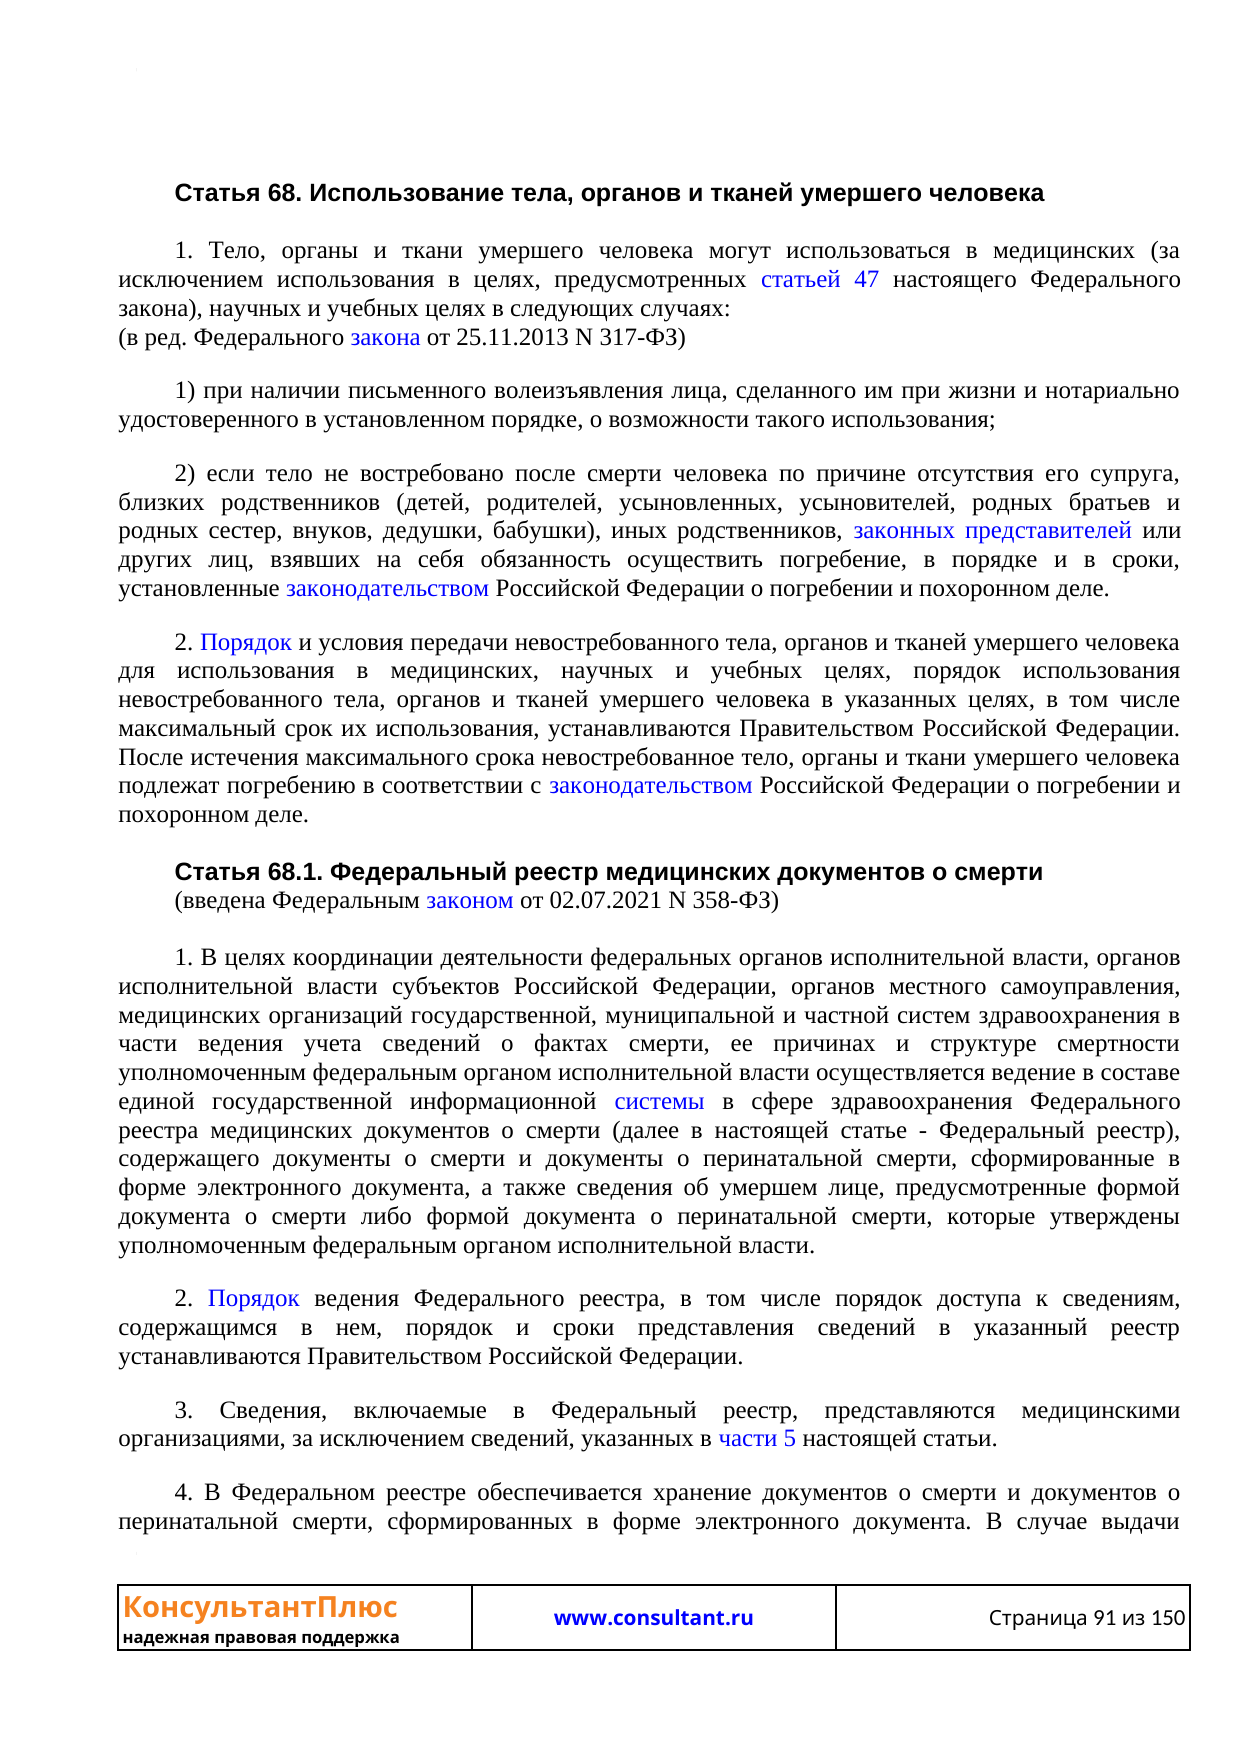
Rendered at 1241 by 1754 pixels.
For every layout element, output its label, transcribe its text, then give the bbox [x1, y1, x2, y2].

text (введена Федеральным законом от 02.07.2021 N 358-ФЗ) [118, 886, 1181, 914]
text 1) при наличии письменного волеизъявления лица, сделанного им при жизни и нотариально удостоверенного в установленном порядке, о возможности такого использования; [118, 376, 1181, 433]
text 4. В Федеральном реестре обеспечивается хранение документов о смерти и документов о перинатальной смерти, сформированных в форме электронного документа. В случае выдачи [118, 1477, 1181, 1535]
text 2) если тело не востребовано после смерти человека по причине отсутствия его супруга, близких родственников (детей, родителей, усыновленных, усыновителей, родных братьев и родных сестер, внуков, дедушки, бабушки), иных родственников, законных представителей или других лиц, взявших на себя обязанность осуществить погребение, в порядке и в сроки, установленные законодательством Российской Федерации о погребении и похоронном деле. [118, 458, 1181, 602]
text Статья 68. Использование тела, органов и тканей умершего человека [118, 178, 1181, 207]
text 2. Порядок ведения Федерального реестра, в том числе порядок доступа к сведениям, содержащимся в нем, порядок и сроки представления сведений в указанный реестр устанавливаются Правительством Российской Федерации. [118, 1283, 1181, 1370]
text Статья 68.1. Федеральный реестр медицинских документов о смерти [118, 857, 1181, 886]
text 3. Сведения, включаемые в Федеральный реестр, представляются медицинскими организациями, за исключением сведений, указанных в части 5 настоящей статьи. [118, 1395, 1181, 1452]
text 1. В целях координации деятельности федеральных органов исполнительной власти, органов исполнительной власти субъектов Российской Федерации, органов местного самоуправления, медицинских организаций государственной, муниципальной и частной систем здравоохранения в части ведения учета сведений о фактах смерти, ее причинах и структуре смертности уполномоченным федеральным органом исполнительной власти осуществляется ведение в составе единой государственной информационной системы в сфере здравоохранения Федерального реестра медицинских документов о смерти (далее в настоящей статье - Федеральный реестр), содержащего документы о смерти и документы о перинатальной смерти, сформированные в форме электронного документа, а также сведения об умершем лице, предусмотренные формой документа о смерти либо формой документа о перинатальной смерти, которые утверждены уполномоченным федеральным органом исполнительной власти. [118, 942, 1181, 1258]
text 2. Порядок и условия передачи невостребованного тела, органов и тканей умершего человека для использования в медицинских, научных и учебных целях, порядок использования невостребованного тела, органов и тканей умершего человека в указанных целях, в том числе максимальный срок их использования, устанавливаются Правительством Российской Федерации. После истечения максимального срока невостребованное тело, органы и ткани умершего человека подлежат погребению в соответствии с законодательством Российской Федерации о погребении и похоронном деле. [118, 627, 1181, 828]
text 1. Тело, органы и ткани умершего человека могут использоваться в медицинских (за исключением использования в целях, предусмотренных статьей 47 настоящего Федерального закона), научных и учебных целях в следующих случаях: [118, 236, 1181, 322]
text (в ред. Федерального закона от 25.11.2013 N 317-ФЗ) [118, 322, 1181, 351]
